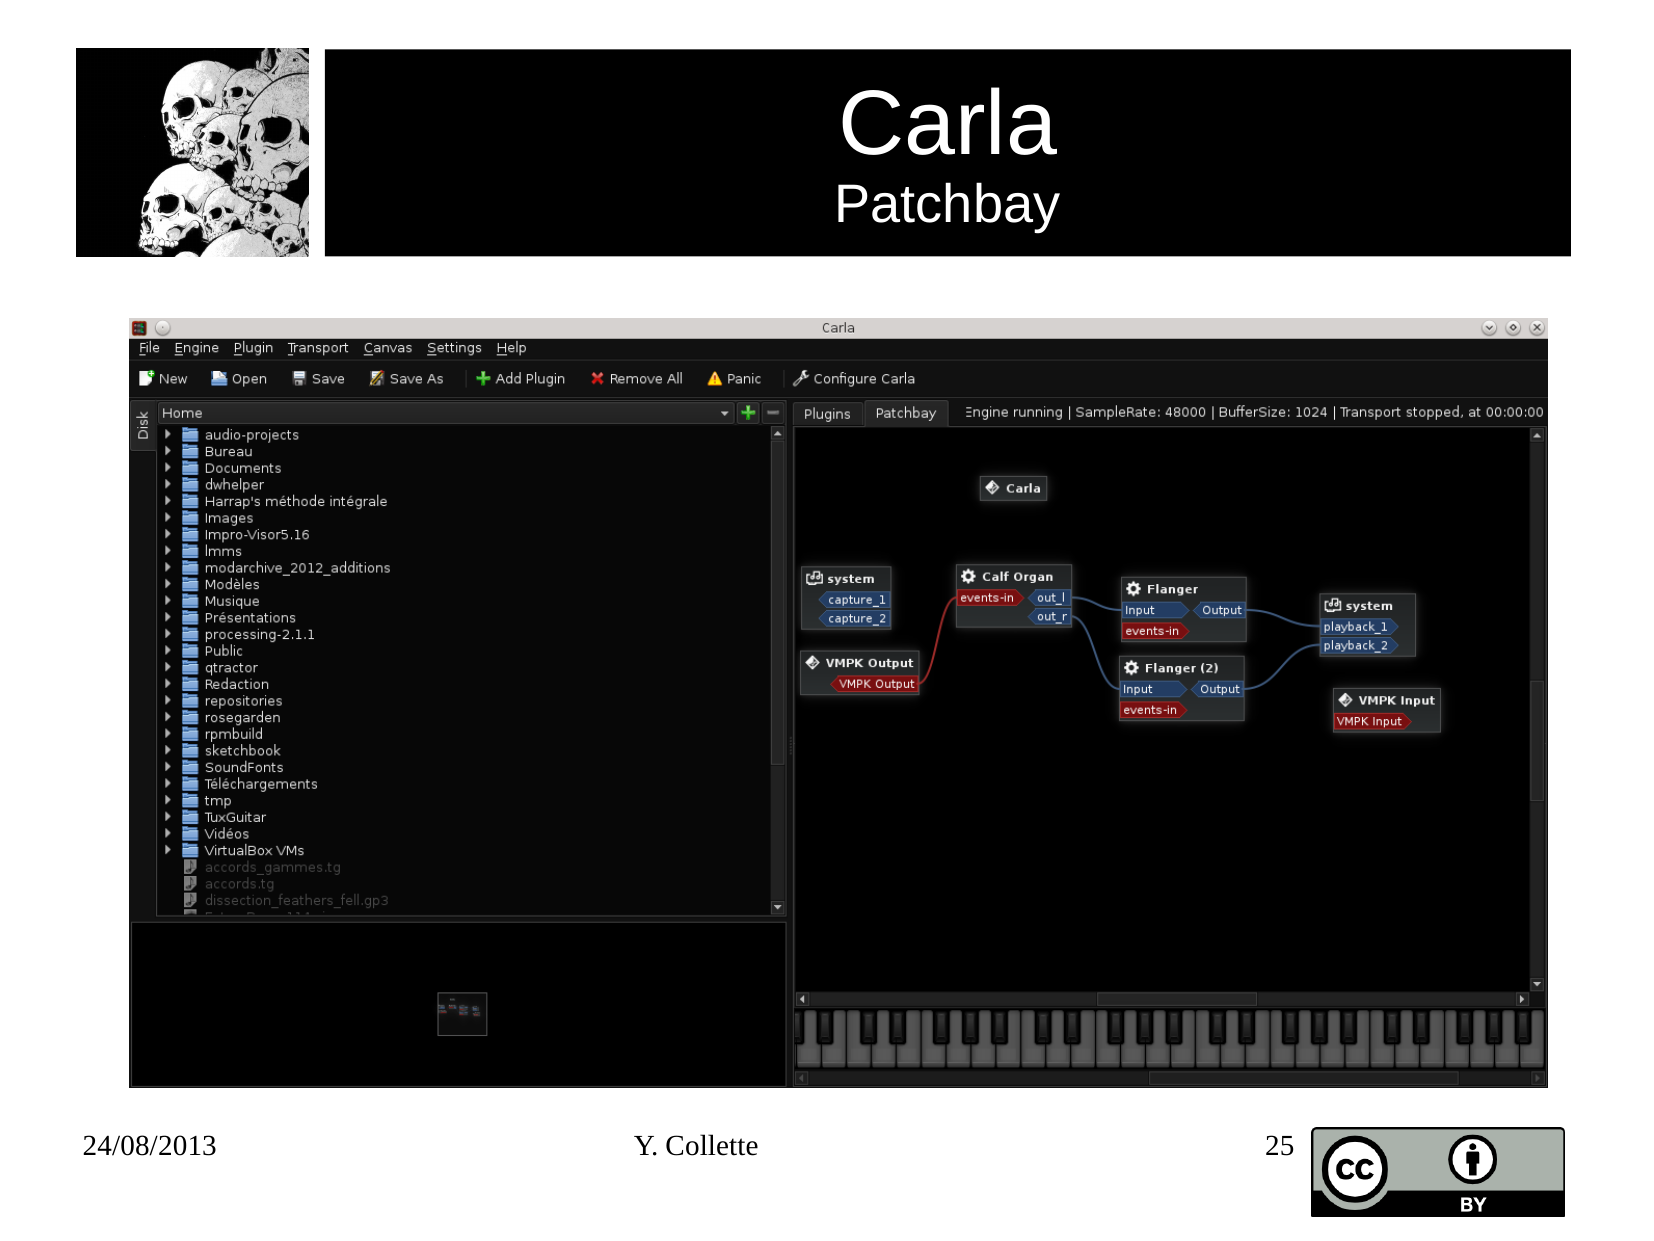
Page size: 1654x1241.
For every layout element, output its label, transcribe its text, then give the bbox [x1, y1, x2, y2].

picture [1311, 1127, 1565, 1217]
picture [129, 318, 1548, 1088]
picture [76, 48, 309, 257]
title Carla Patchbay [324, 49, 1571, 257]
